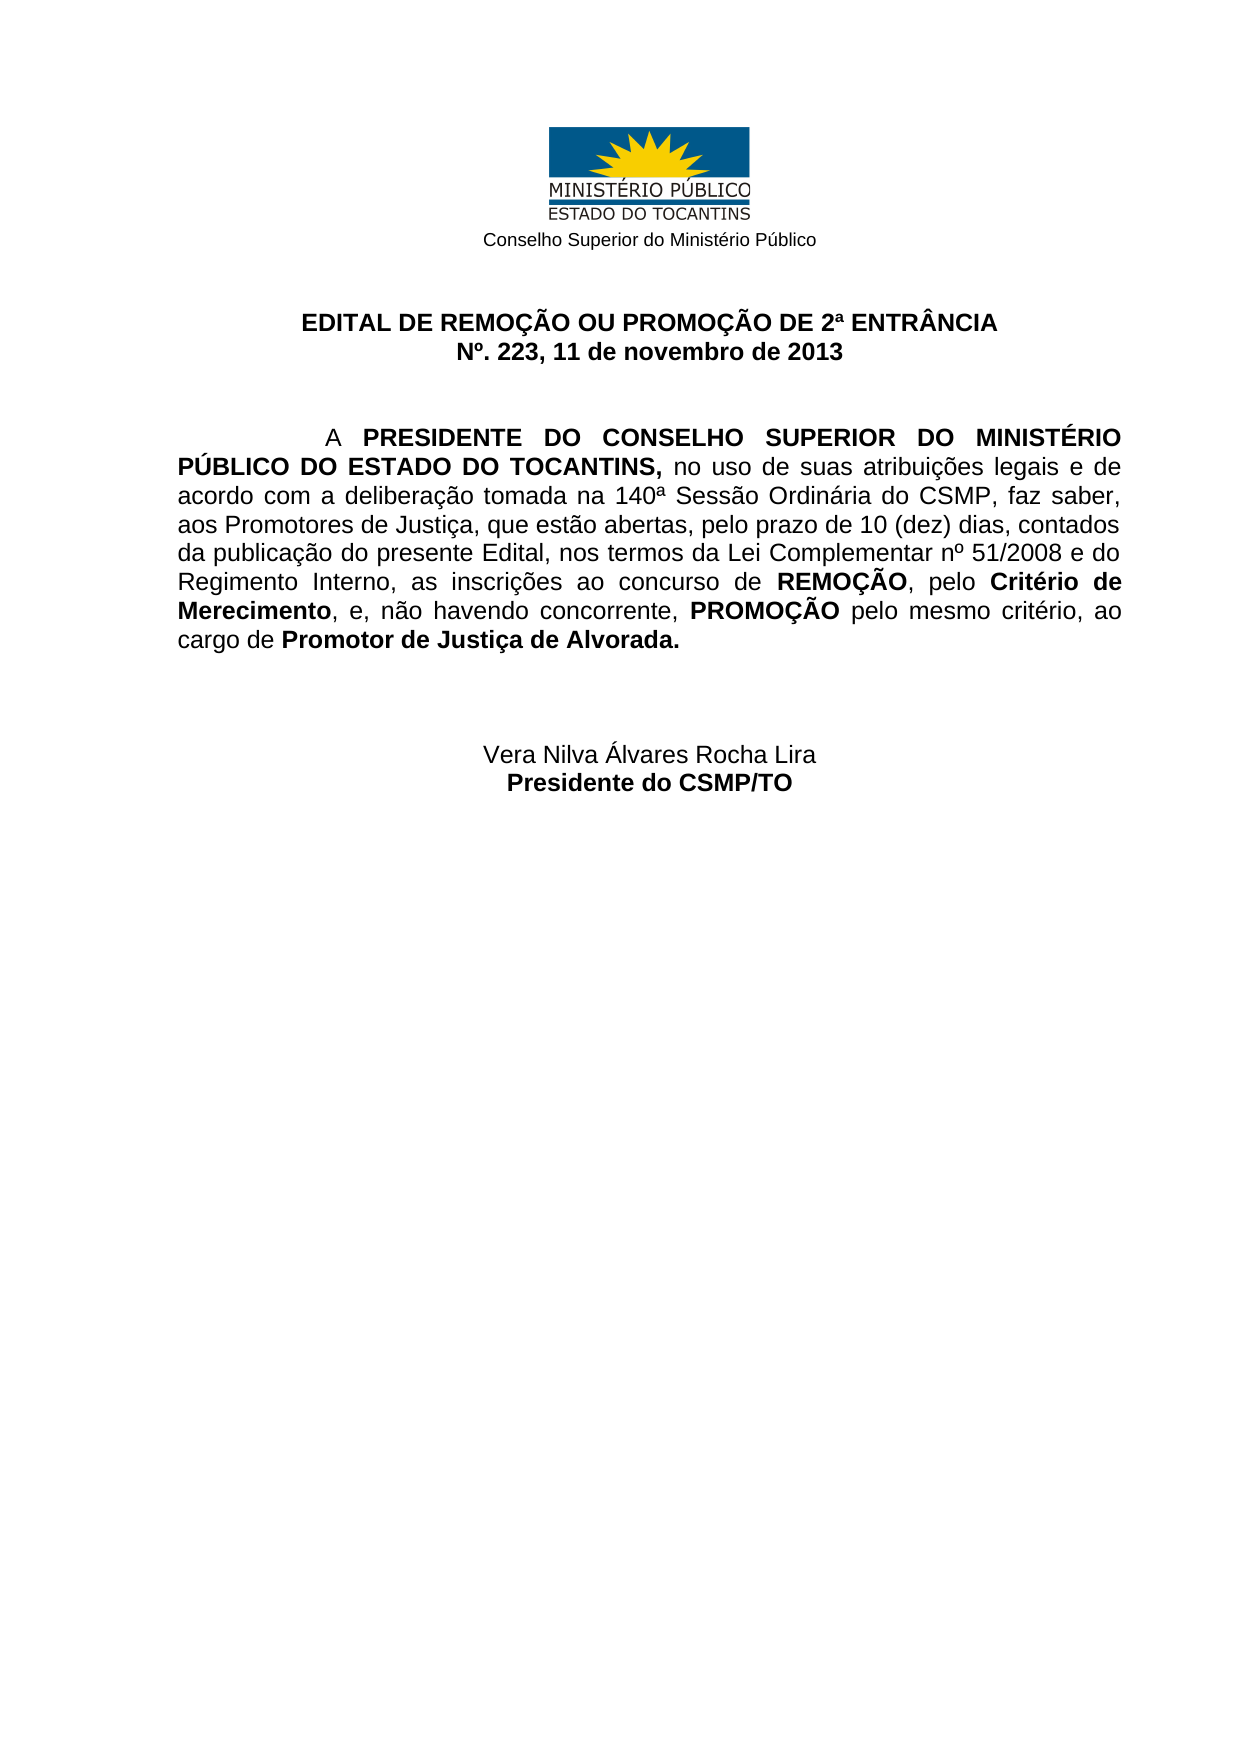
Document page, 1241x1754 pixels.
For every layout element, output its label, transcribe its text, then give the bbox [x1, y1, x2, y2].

subtitle Nº. 223, 11 de novembro de 2013 [177, 337, 1122, 366]
subtitle Vera Nilva Álvares Rocha Lira [177, 739, 1122, 768]
subtitle EDITAL DE REMOÇÃO OU PROMOÇÃO DE 2ª ENTRÂNCIA [177, 308, 1122, 337]
text A PRESIDENTE DO CONSELHO SUPERIOR DO MINISTÉRIO PÚBLICO DO ESTADO DO TOCANTINS, no uso de suas atribuições legais e de acordo com a deliberação tomada na 140ª Sessão Ordinária do CSMP, faz saber, aos Promotores de Justiça, que estão abertas, pelo prazo de 10 (dez) dias, contados da publicação do presente Edital, nos termos da Lei Complementar nº 51/2008 e do Regimento Interno, as inscrições ao concurso de REMOÇÃO, pelo Critério de Merecimento, e, não havendo concorrente, PROMOÇÃO pelo mesmo critério, ao cargo de Promotor de Justiça de Alvorada. [177, 423, 1122, 653]
picture [549, 127, 751, 220]
subtitle Presidente do CSMP/TO [177, 768, 1122, 797]
